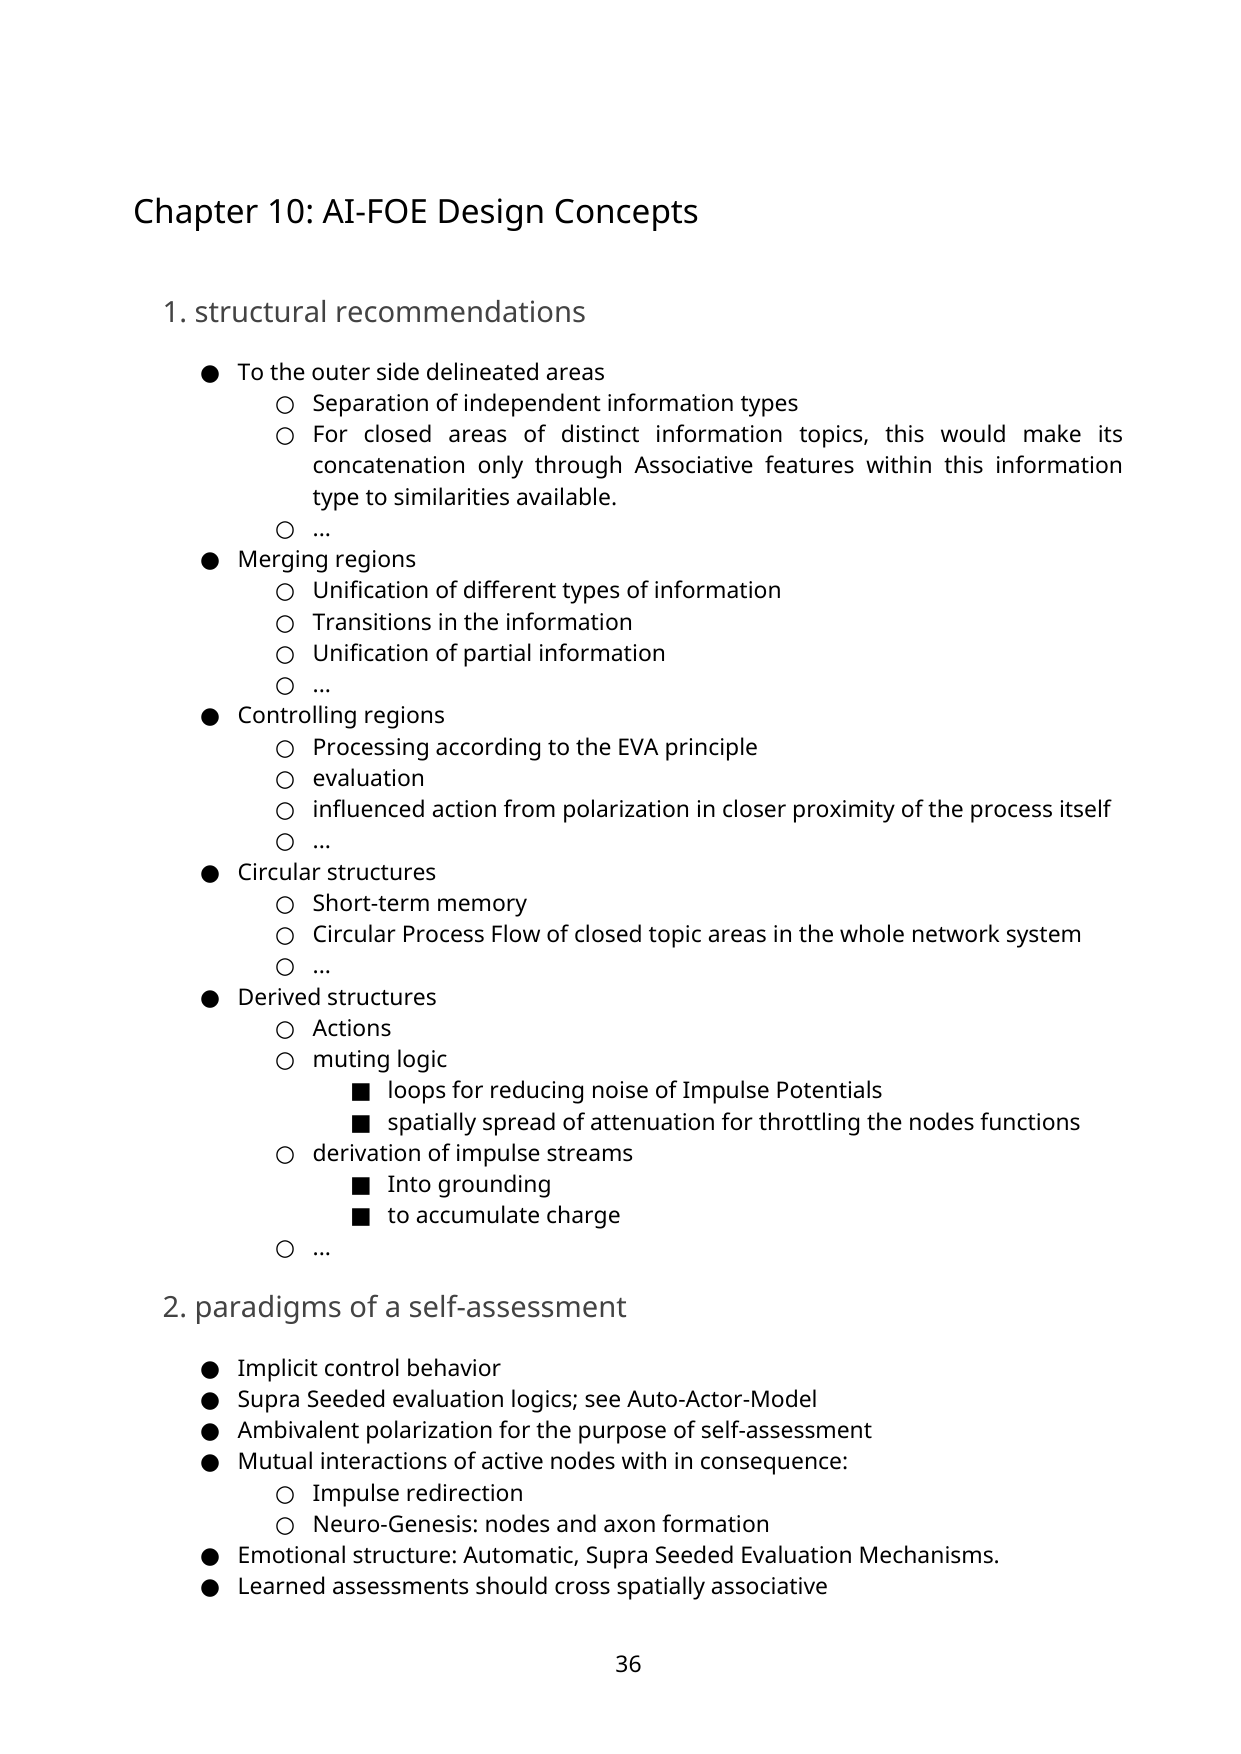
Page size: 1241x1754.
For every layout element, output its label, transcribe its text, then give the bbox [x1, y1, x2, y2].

list Impulse redirection [275, 1476, 1124, 1508]
list muting logic [275, 1043, 1124, 1074]
list ... [275, 668, 1124, 699]
list ... [275, 512, 1124, 543]
list Into grounding [350, 1168, 1124, 1199]
list ... [275, 1231, 1124, 1262]
list Ambivalent polarization for the purpose of self-assessment [200, 1414, 1124, 1445]
list Transitions in the information [275, 606, 1124, 637]
list Unification of partial information [275, 637, 1124, 668]
list Derived structures [200, 981, 1124, 1012]
list To the outer side delineated areas [200, 356, 1124, 387]
list ... [275, 949, 1124, 981]
list Mutual interactions of active nodes with in consequence: [200, 1445, 1124, 1476]
list Circular Process Flow of closed topic areas in the whole network system [275, 918, 1124, 949]
subtitle 1. structural recommendations [162, 291, 1124, 331]
list Merging regions [200, 543, 1124, 574]
list Processing according to the EVA principle [275, 731, 1124, 762]
list derivation of impulse streams [275, 1137, 1124, 1168]
list Short-term memory [275, 887, 1124, 918]
list to accumulate charge [350, 1199, 1124, 1231]
list spatially spread of attenuation for throttling the nodes functions [350, 1106, 1124, 1137]
list ... [275, 824, 1124, 856]
subtitle 2. paradigms of a self-assessment [162, 1287, 1124, 1326]
list Circular structures [200, 856, 1124, 887]
list For closed areas of distinct information topics, this would make its concatenation only through Associative features within this information type to similarities available. [275, 418, 1124, 512]
list Implicit control behavior [200, 1351, 1124, 1383]
list Separation of independent information types [275, 387, 1124, 418]
list Emotional structure: Automatic, Supra Seeded Evaluation Mechanisms. [200, 1539, 1124, 1570]
list loops for reducing noise of Impulse Potentials [350, 1074, 1124, 1106]
list Actions [275, 1012, 1124, 1043]
list Learned assessments should cross spatially associative [200, 1570, 1124, 1601]
subtitle Chapter 10: AI-FOE Design Concepts [133, 187, 1124, 233]
list Supra Seeded evaluation logics; see Auto-Actor-Model [200, 1383, 1124, 1414]
list influenced action from polarization in closer proximity of the process itself [275, 793, 1124, 824]
list Controlling regions [200, 699, 1124, 731]
list Unification of different types of information [275, 574, 1124, 606]
list evaluation [275, 762, 1124, 793]
list Neuro-Genesis: nodes and axon formation [275, 1508, 1124, 1539]
